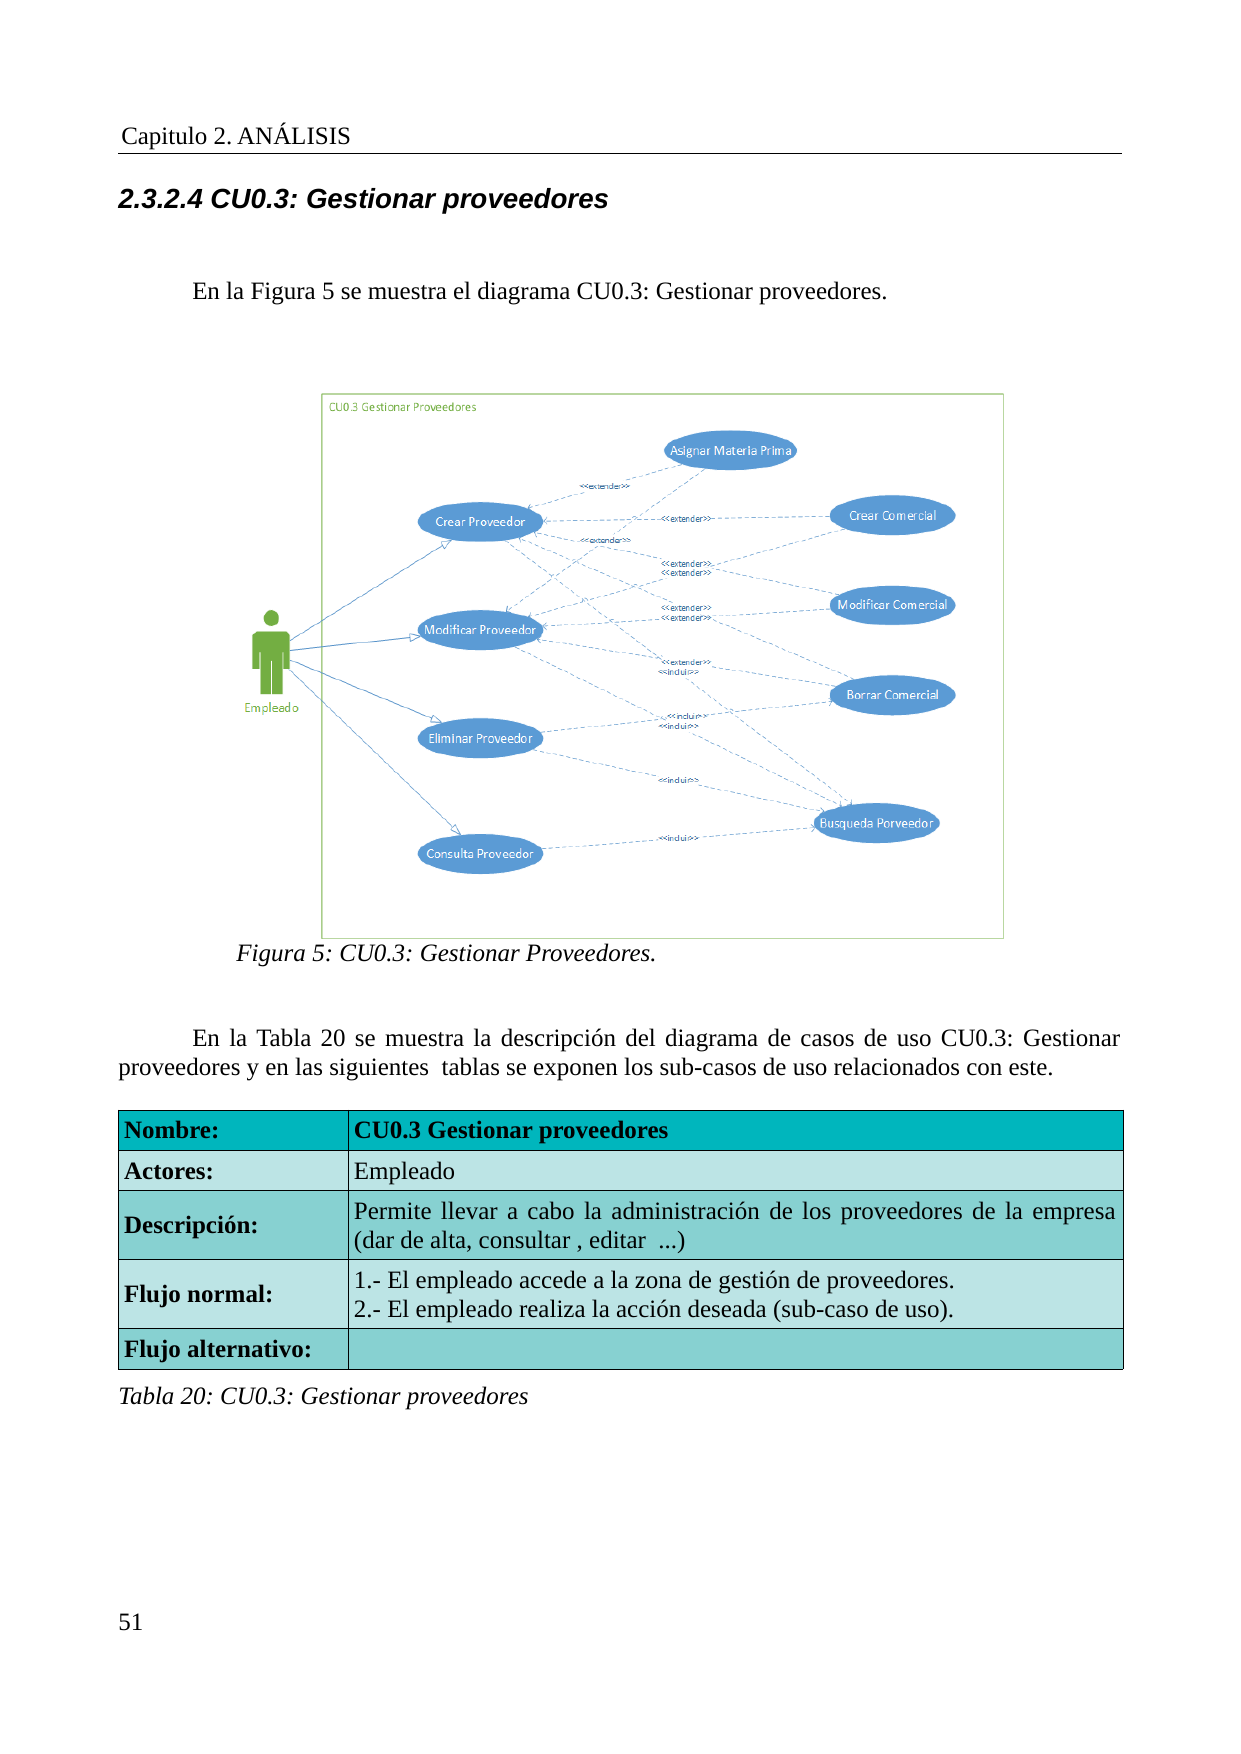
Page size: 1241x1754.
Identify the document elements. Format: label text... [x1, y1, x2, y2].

table_cell Empleado [349, 1151, 1123, 1190]
table_cell Actores: [119, 1151, 348, 1190]
text En la Tabla 20 se muestra la descripción del diagrama de casos de uso CU0.3: Gestionar proveedores y en las siguientes tablas se exponen los sub-casos de uso relacionados con este. [118, 936, 1122, 1081]
table_header Nombre: [119, 1111, 348, 1150]
table_cell Permite llevar a cabo la administración de los proveedores de la empresa (dar de alta, consultar , editar ...) [349, 1191, 1123, 1259]
picture [236, 393, 1004, 939]
text Tabla 20: CU0.3: Gestionar proveedores [118, 1381, 1122, 1410]
table_header CU0.3 Gestionar proveedores [349, 1111, 1123, 1150]
text En la Figura 5 se muestra el diagrama CU0.3: Gestionar proveedores. [118, 276, 1122, 304]
subtitle 2.3.2.4 CU0.3: Gestionar proveedores [118, 182, 1122, 214]
table_cell Flujo alternativo: [119, 1329, 348, 1369]
table_cell 1.- El empleado accede a la zona de gestión de proveedores. 2.- El empleado realiza la acción deseada (sub-caso de uso). [349, 1260, 1123, 1328]
text Figura 5: CU0.3: Gestionar Proveedores. [236, 939, 1004, 967]
table_cell Descripción: [119, 1191, 348, 1259]
table_cell Flujo normal: [119, 1260, 348, 1328]
table_cell [349, 1329, 1123, 1369]
